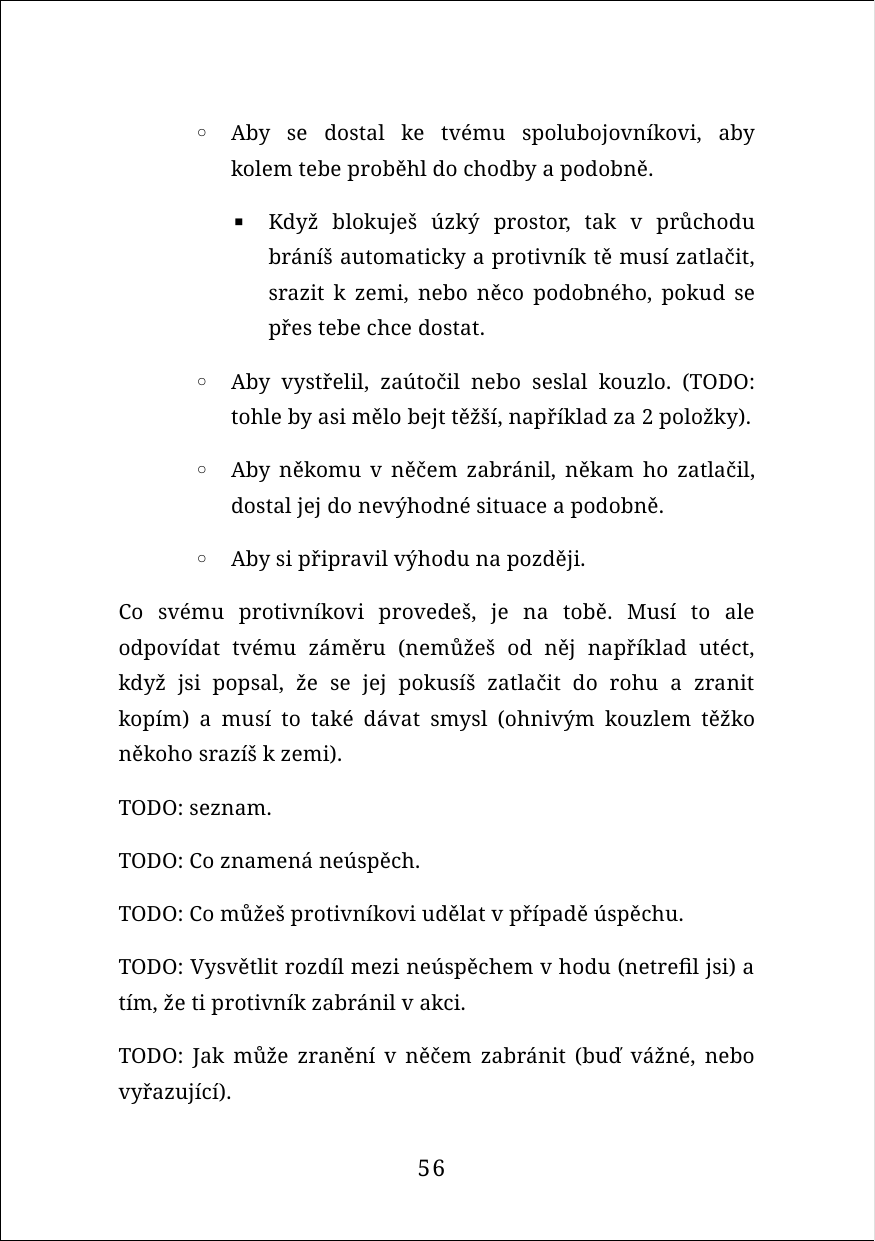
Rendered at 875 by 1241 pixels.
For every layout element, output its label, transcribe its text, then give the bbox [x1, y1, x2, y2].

text TODO: Co můžeš protivníkovi udělat v případě úspěchu. [118, 899, 756, 928]
list Když blokuješ úzký prostor, tak v průchodu bráníš automaticky a protivník tě musí zatlačit, srazit k zemi, nebo něco podobného, pokud se přes tebe chce dostat. [231, 207, 756, 342]
text TODO: Co znamená neúspěch. [118, 846, 756, 874]
list Aby se dostal ke tvému spolubojovníkovi, aby kolem tebe proběhl do chodby a podobně. [193, 118, 756, 182]
text TODO: Vysvětlit rozdíl mezi neúspěchem v hodu (netrefil jsi) a tím, že ti protivník zabránil v akci. [118, 952, 756, 1016]
text TODO: seznam. [118, 793, 756, 821]
list Aby si připravil výhodu na později. [193, 544, 756, 573]
text Co svému protivníkovi provedeš, je na tobě. Musí to ale odpovídat tvému záměru (nemůžeš od něj například utéct, když jsi popsal, že se jej pokusíš zatlačit do rohu a zranit kopím) a musí to také dávat smysl (ohnivým kouzlem těžko někoho srazíš k zemi). [118, 597, 756, 768]
list Aby někomu v něčem zabránil, někam ho zatlačil, dostal jej do nevýhodné situace a podobně. [193, 456, 756, 519]
text TODO: Jak může zranění v něčem zabránit (buď vážné, nebo vyřazující). [118, 1041, 756, 1105]
list Aby vystřelil, zaútočil nebo seslal kouzlo. (TODO: tohle by asi mělo bejt těžší, například za 2 položky). [193, 367, 756, 431]
